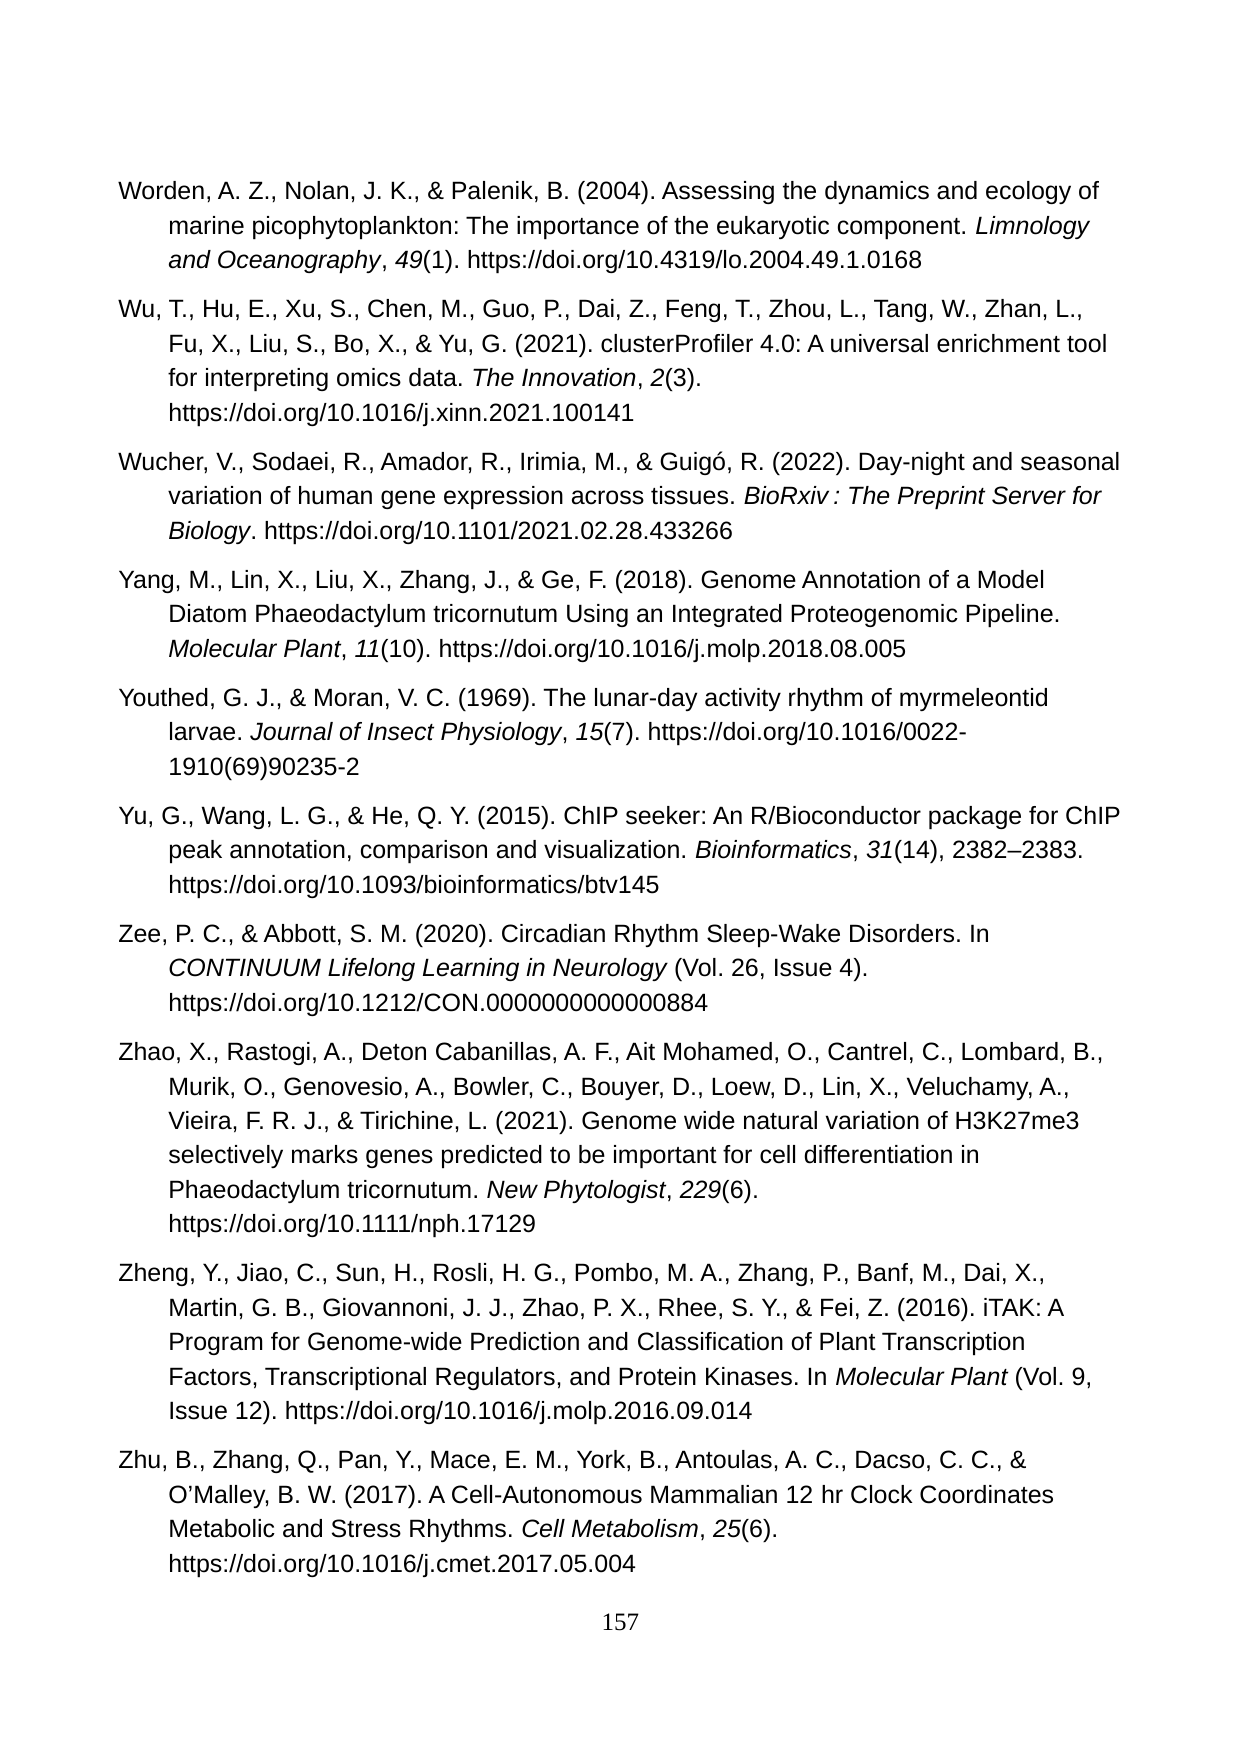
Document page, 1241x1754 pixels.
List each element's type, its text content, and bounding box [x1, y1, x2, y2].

text Yu, G., Wang, L. G., & He, Q. Y. (2015). ChIP seeker: An R/Bioconductor package for ChIP peak annotation, comparison and visualization. Bioinformatics, 31(14), 2382–2383. https://doi.org/10.1093/bioinformatics/btv145 [118, 801, 1122, 899]
text Wu, T., Hu, E., Xu, S., Chen, M., Guo, P., Dai, Z., Feng, T., Zhou, L., Tang, W., Zhan, L., Fu, X., Liu, S., Bo, X., & Yu, G. (2021). clusterProfiler 4.0: A universal enrichment tool for interpreting omics data. The Innovation, 2(3). https://doi.org/10.1016/j.xinn.2021.100141 [118, 294, 1122, 427]
text Worden, A. Z., Nolan, J. K., & Palenik, B. (2004). Assessing the dynamics and ecology of marine picophytoplankton: The importance of the eukaryotic component. Limnology and Oceanography, 49(1). https://doi.org/10.4319/lo.2004.49.1.0168 [118, 176, 1122, 274]
text Youthed, G. J., & Moran, V. C. (1969). The lunar-day activity rhythm of myrmeleontid larvae. Journal of Insect Physiology, 15(7). https://doi.org/10.1016/0022-1910(69)90235-2 [118, 683, 1122, 781]
text Yang, M., Lin, X., Liu, X., Zhang, J., & Ge, F. (2018). Genome Annotation of a Model Diatom Phaeodactylum tricornutum Using an Integrated Proteogenomic Pipeline. Molecular Plant, 11(10). https://doi.org/10.1016/j.molp.2018.08.005 [118, 565, 1122, 663]
text Wucher, V., Sodaei, R., Amador, R., Irimia, M., & Guigó, R. (2022). Day-night and seasonal variation of human gene expression across tissues. BioRxiv : The Preprint Server for Biology. https://doi.org/10.1101/2021.02.28.433266 [118, 447, 1122, 544]
text Zheng, Y., Jiao, C., Sun, H., Rosli, H. G., Pombo, M. A., Zhang, P., Banf, M., Dai, X., Martin, G. B., Giovannoni, J. J., Zhao, P. X., Rhee, S. Y., & Fei, Z. (2016). iTAK: A Program for Genome-wide Prediction and Classification of Plant Transcription Factors, Transcriptional Regulators, and Protein Kinases. In Molecular Plant (Vol. 9, Issue 12). https://doi.org/10.1016/j.molp.2016.09.014 [118, 1258, 1122, 1425]
text Zee, P. C., & Abbott, S. M. (2020). Circadian Rhythm Sleep-Wake Disorders. In CONTINUUM Lifelong Learning in Neurology (Vol. 26, Issue 4). https://doi.org/10.1212/CON.0000000000000884 [118, 919, 1122, 1017]
text Zhu, B., Zhang, Q., Pan, Y., Mace, E. M., York, B., Antoulas, A. C., Dacso, C. C., & O’Malley, B. W. (2017). A Cell-Autonomous Mammalian 12 hr Clock Coordinates Metabolic and Stress Rhythms. Cell Metabolism, 25(6). https://doi.org/10.1016/j.cmet.2017.05.004 [118, 1445, 1122, 1578]
text Zhao, X., Rastogi, A., Deton Cabanillas, A. F., Ait Mohamed, O., Cantrel, C., Lombard, B., Murik, O., Genovesio, A., Bowler, C., Bouyer, D., Loew, D., Lin, X., Veluchamy, A., Vieira, F. R. J., & Tirichine, L. (2021). Genome wide natural variation of H3K27me3 selectively marks genes predicted to be important for cell differentiation in Phaeodactylum tricornutum. New Phytologist, 229(6). https://doi.org/10.1111/nph.17129 [118, 1037, 1122, 1238]
